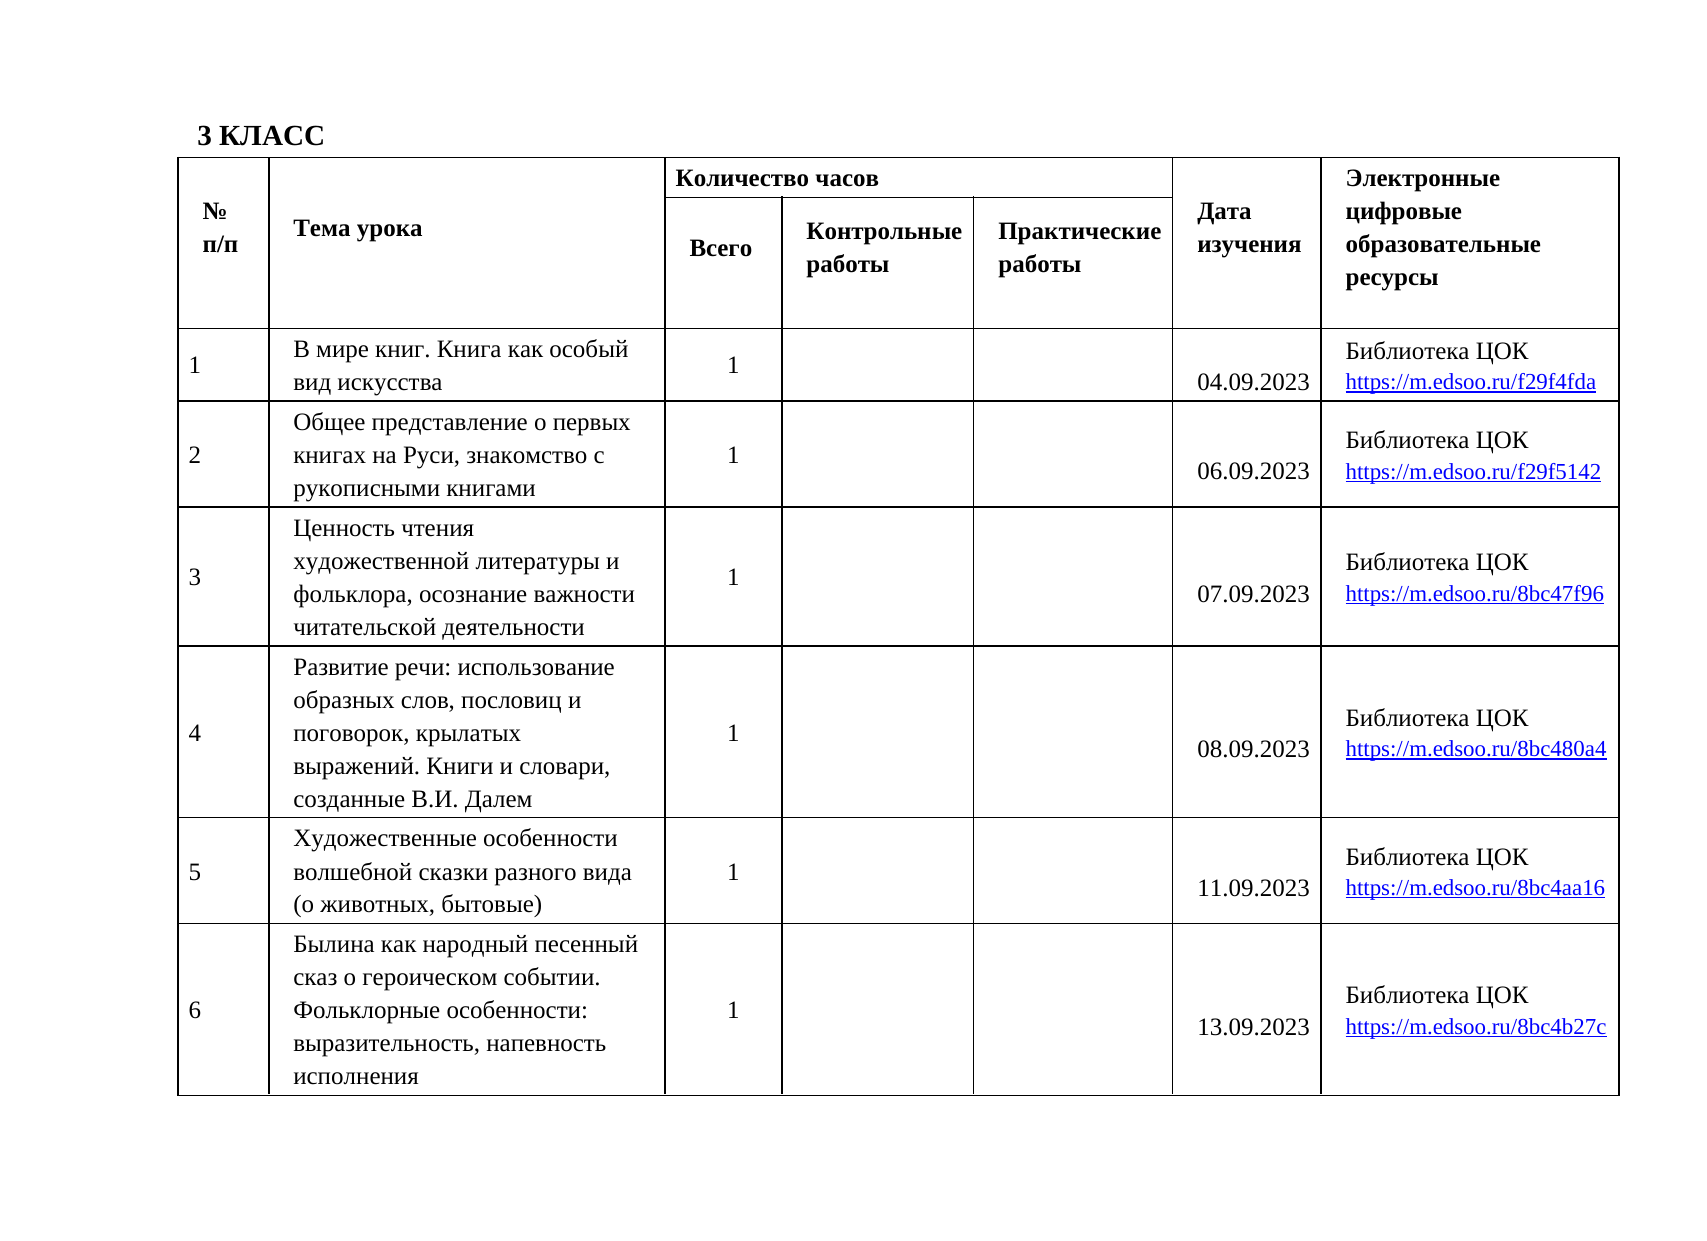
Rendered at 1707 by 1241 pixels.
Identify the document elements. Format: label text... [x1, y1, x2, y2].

table_cell Общее представление о первых книгах на Руси, знакомство с рукописными книгами [270, 402, 664, 506]
table_cell [974, 647, 1172, 817]
table_cell [974, 329, 1172, 400]
table_cell Библиотека ЦОК https://m.edsoo.ru/f29f5142 [1322, 402, 1618, 506]
table_cell 3 [179, 508, 268, 645]
table_cell Библиотека ЦОК https://m.edsoo.ru/f29f4fda [1322, 329, 1618, 400]
table_cell Ценность чтения художественной литературы и фольклора, осознание важности читательской деятельности [270, 508, 664, 645]
table_cell [783, 329, 973, 400]
table_cell 11.09.2023 [1173, 818, 1320, 923]
table_cell Практические работы [974, 198, 1172, 327]
table_cell 1 [666, 402, 781, 506]
table_cell [974, 402, 1172, 506]
table_cell [974, 818, 1172, 923]
table_cell Библиотека ЦОК https://m.edsoo.ru/8bc4aa16 [1322, 818, 1618, 923]
table_cell Художественные особенности волшебной сказки разного вида (о животных, бытовые) [270, 818, 664, 923]
table_cell 2 [179, 402, 268, 506]
table_header Количество часов [666, 158, 1172, 196]
table_cell Контрольные работы [783, 198, 973, 327]
table_cell [783, 924, 973, 1094]
table_cell 1 [666, 924, 781, 1094]
table_header Тема урока [270, 158, 664, 327]
table_header Электронные цифровые образовательные ресурсы [1322, 158, 1618, 327]
table_cell [783, 647, 973, 817]
table_cell [783, 402, 973, 506]
table_cell 6 [179, 924, 268, 1094]
table_cell [974, 508, 1172, 645]
table_cell 1 [666, 508, 781, 645]
table_cell 5 [179, 818, 268, 923]
table_cell 08.09.2023 [1173, 647, 1320, 817]
table_cell 1 [179, 329, 268, 400]
table_cell 1 [666, 818, 781, 923]
table_cell Библиотека ЦОК https://m.edsoo.ru/8bc4b27c [1322, 924, 1618, 1094]
table_cell [974, 924, 1172, 1094]
table_cell 13.09.2023 [1173, 924, 1320, 1094]
table_cell 04.09.2023 [1173, 329, 1320, 400]
text 3 КЛАСС [190, 118, 1618, 152]
table_cell 07.09.2023 [1173, 508, 1320, 645]
table_cell 06.09.2023 [1173, 402, 1320, 506]
table_cell [783, 508, 973, 645]
table_cell Библиотека ЦОК https://m.edsoo.ru/8bc480a4 [1322, 647, 1618, 817]
table_cell Былина как народный песенный сказ о героическом событии. Фольклорные особенности: выразительность, напевность исполнения [270, 924, 664, 1094]
table_header Дата изучения [1173, 158, 1320, 327]
table_cell 1 [666, 329, 781, 400]
table_header № п/п [179, 158, 268, 327]
table_cell В мире книг. Книга как особый вид искусства [270, 329, 664, 400]
table_cell Библиотека ЦОК https://m.edsoo.ru/8bc47f96 [1322, 508, 1618, 645]
table_cell 1 [666, 647, 781, 817]
table_cell 4 [179, 647, 268, 817]
table_cell Всего [666, 198, 781, 327]
table_cell [783, 818, 973, 923]
table_cell Развитие речи: использование образных слов, пословиц и поговорок, крылатых выражений. Книги и словари, созданные В.И. Далем [270, 647, 664, 817]
